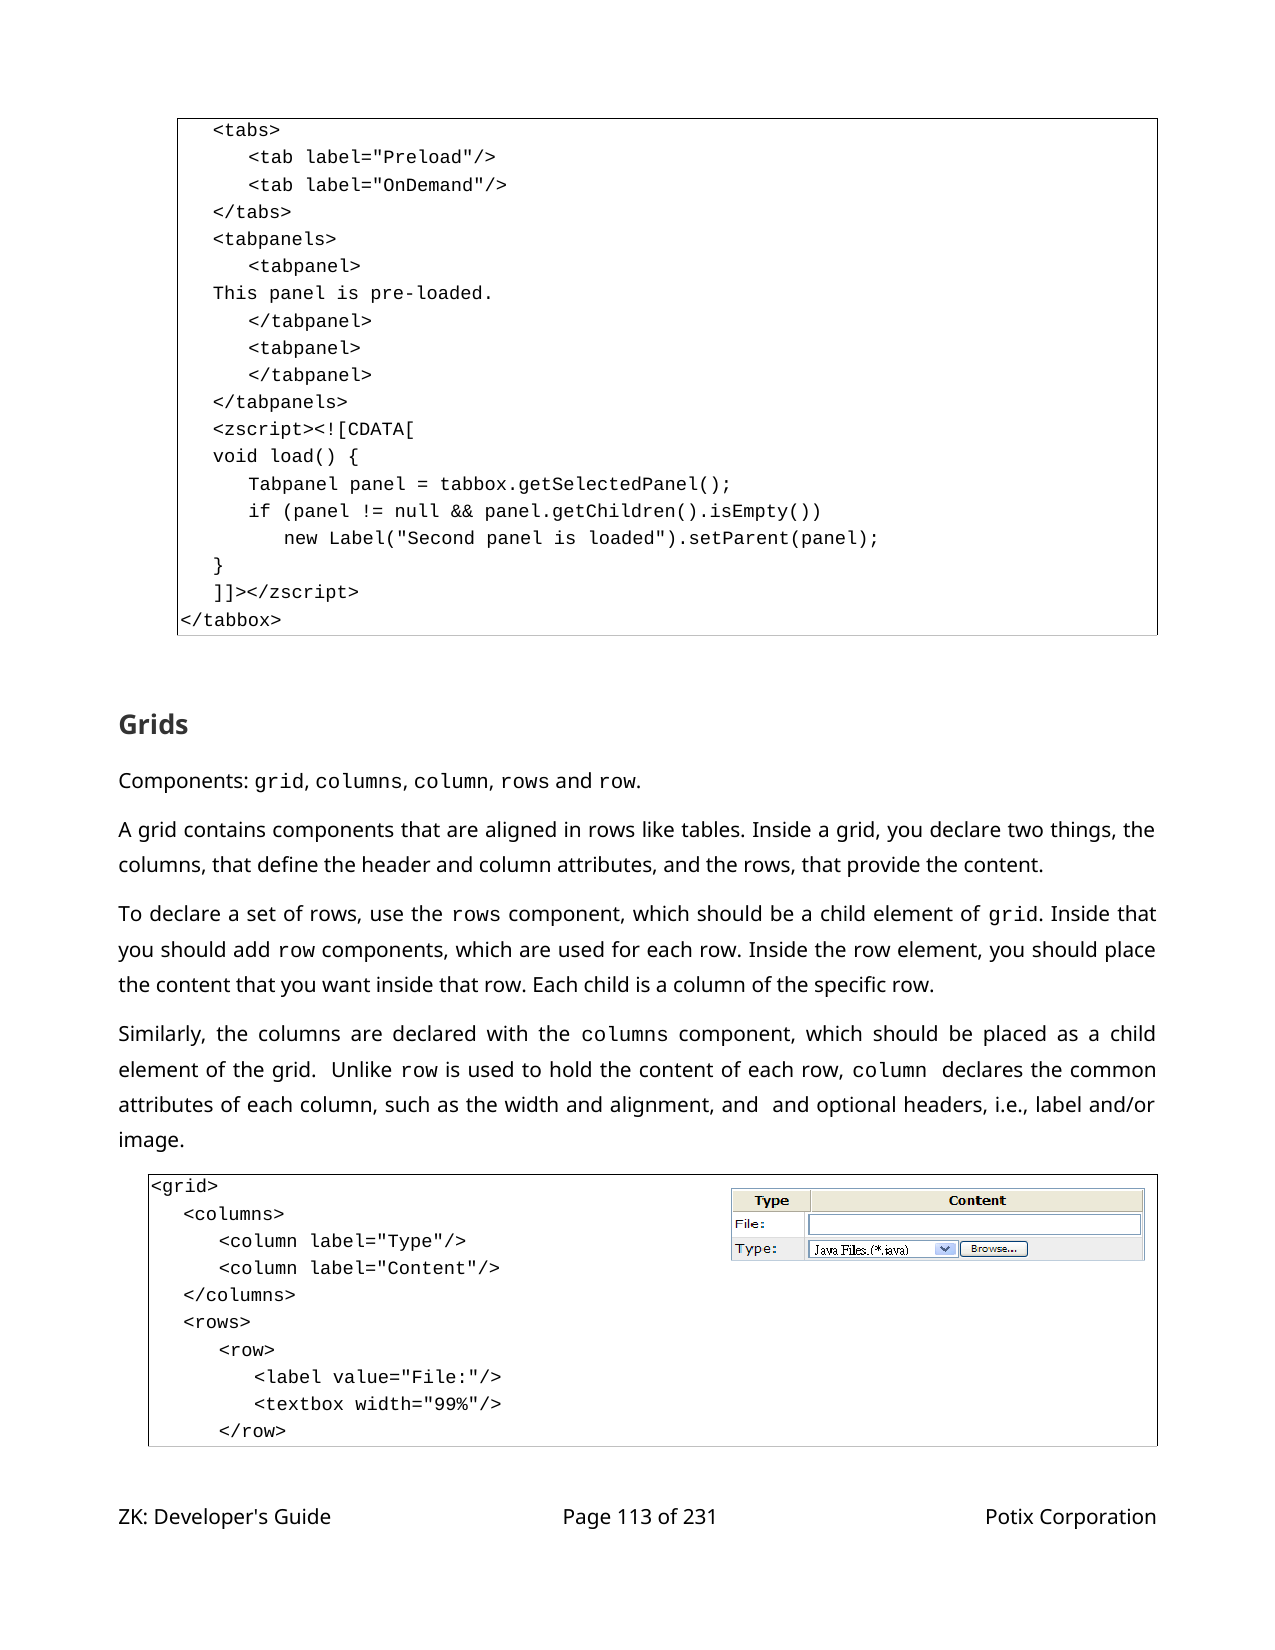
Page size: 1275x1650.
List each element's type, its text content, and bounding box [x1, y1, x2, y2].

text <columns> [149, 1201, 731, 1226]
picture [731, 1186, 1148, 1261]
text <column label="Type"/> [149, 1229, 731, 1253]
text </tabpanel> [178, 363, 1157, 387]
text <tabs> [178, 119, 1157, 142]
text <rows> [149, 1310, 1157, 1334]
text <column label="Content"/> [149, 1256, 1157, 1280]
text if (panel != null && panel.getChildren().isEmpty()) [178, 499, 1157, 523]
text </tabpanel> [178, 308, 1157, 333]
text } [178, 553, 1157, 577]
text <textbox width="99%"/> [149, 1392, 1157, 1416]
text </columns> [149, 1283, 1157, 1307]
text void load() { [178, 444, 1157, 469]
text <zscript><![CDATA[ [178, 417, 1157, 441]
text A grid contains components that are aligned in rows like tables. Inside a grid, you declare two things, the columns, that define the header and column attributes, and the rows, that provide the content. [118, 815, 1157, 879]
text Tabpanel panel = tabbox.getSelectedPanel(); [178, 472, 1157, 496]
text <tabpanel> [178, 254, 1157, 278]
text <tab label="OnDemand"/> [178, 172, 1157, 197]
text ]]></zscript> [178, 580, 1157, 604]
text <tabpanel> [178, 336, 1157, 360]
text new Label("Second panel is loaded").setParent(panel); [178, 526, 1157, 550]
text <grid> [149, 1175, 1157, 1198]
text <tab label="Preload"/> [178, 145, 1157, 169]
subtitle Grids [118, 706, 1157, 742]
text [1148, 1201, 1157, 1226]
text </tabs> [178, 200, 1157, 224]
text To declare a set of rows, use the rows component, which should be a child element of grid. Inside that you should add row components, which are used for each row. Inside the row element, you should place the content that you want inside that row. Each child is a column of the specific row. [118, 899, 1157, 998]
text </tabbox> [178, 607, 1157, 635]
text Similarly, the columns are declared with the columns component, which should be placed as a child element of the grid. Unlike row is used to hold the content of each row, column declares the common attributes of each column, such as the width and alignment, and and optional headers, i.e., label and/or image. [118, 1019, 1157, 1154]
text </row> [149, 1419, 1157, 1446]
text <row> [149, 1337, 1157, 1362]
text <label value="File:"/> [149, 1364, 1157, 1389]
text </tabpanels> [178, 390, 1157, 414]
text <tabpanels> [178, 227, 1157, 251]
text Components: grid, columns, column, rows and row. [118, 766, 1157, 794]
text This panel is pre-loaded. [178, 281, 1157, 306]
